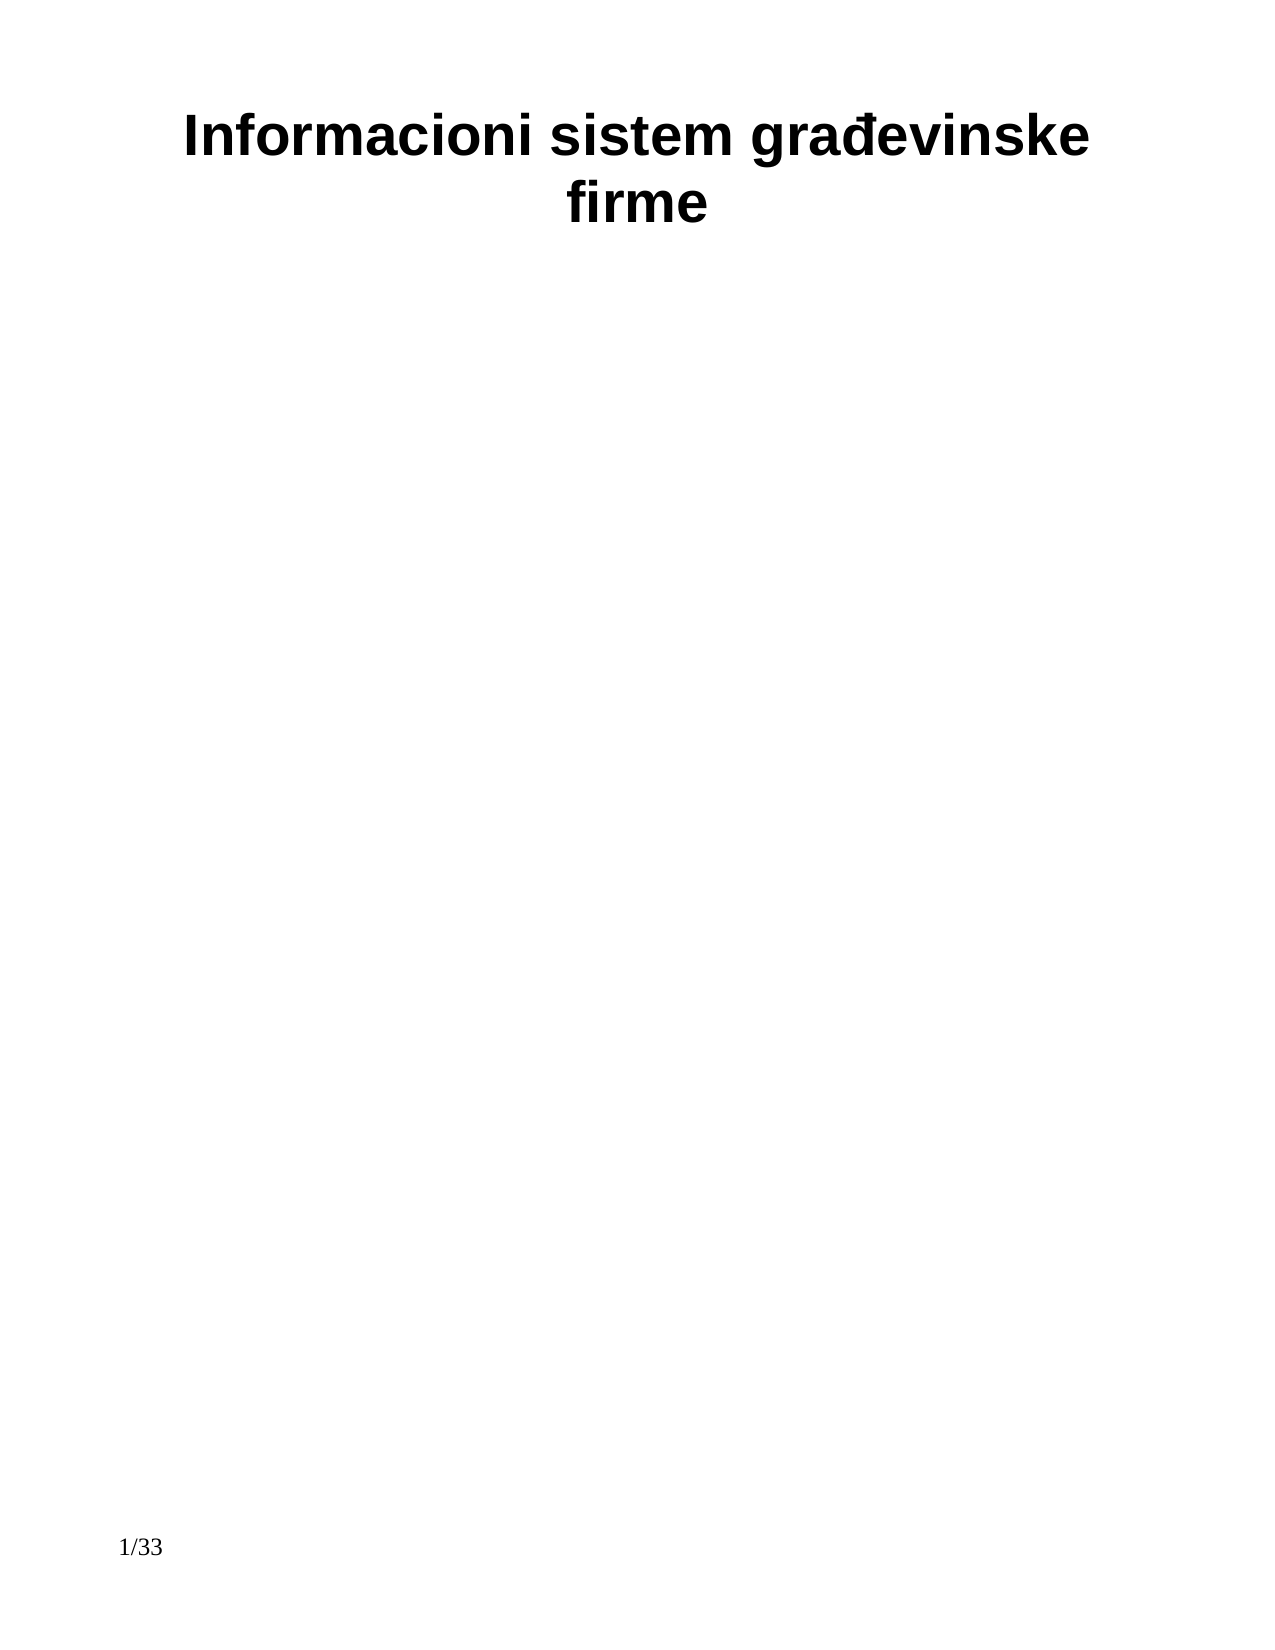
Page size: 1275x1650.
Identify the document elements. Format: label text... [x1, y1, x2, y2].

title Informacioni sistem građevinske firme [118, 101, 1157, 235]
